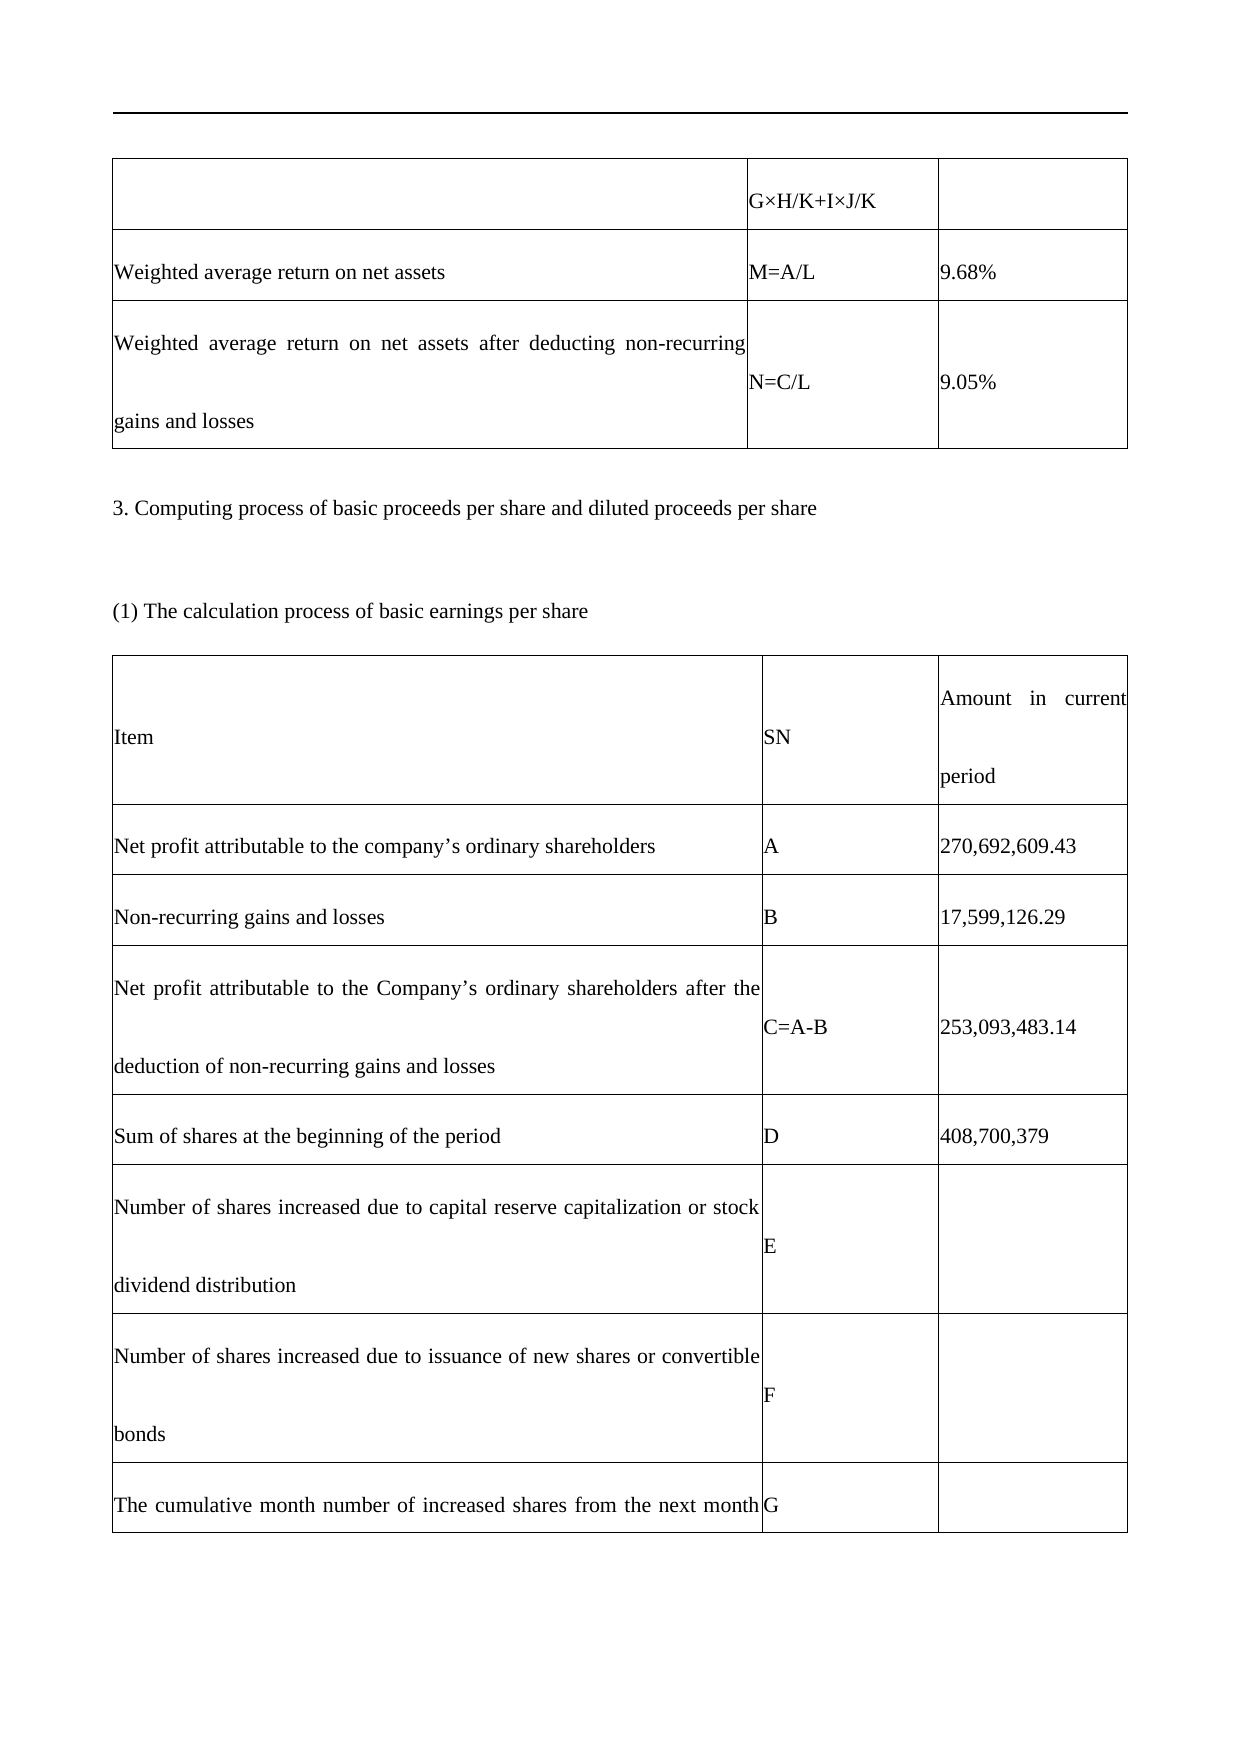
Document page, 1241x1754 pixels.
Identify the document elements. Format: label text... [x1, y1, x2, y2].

table_cell 408,700,379 [939, 1095, 1127, 1164]
table_header SN [763, 656, 938, 803]
table_cell F [763, 1314, 938, 1462]
table_cell [939, 1165, 1127, 1313]
table_cell Non-recurring gains and losses [113, 875, 762, 945]
table_cell Weighted average return on net assets [113, 230, 747, 299]
text (1) The calculation process of basic earnings per share [112, 569, 1128, 631]
table_cell Net profit attributable to the Company’s ordinary shareholders after the deduction of non-recurring gains and losses [113, 946, 762, 1093]
text 3. Computing process of basic proceeds per share and diluted proceeds per share [112, 466, 1128, 529]
table_cell Number of shares increased due to issuance of new shares or convertible bonds [113, 1314, 762, 1462]
table_cell E [763, 1165, 938, 1313]
table_cell A [763, 805, 938, 874]
table_cell 253,093,483.14 [939, 946, 1127, 1093]
table_cell D [763, 1095, 938, 1164]
table_cell C=A-B [763, 946, 938, 1093]
table_cell B [763, 875, 938, 945]
table_cell 9.68% [939, 230, 1127, 299]
table_cell G [763, 1463, 938, 1532]
table_cell Number of shares increased due to capital reserve capitalization or stock dividend distribution [113, 1165, 762, 1313]
table_header Item [113, 656, 762, 803]
table_cell M=A/L [748, 230, 938, 299]
table_cell [113, 159, 747, 229]
table_cell Weighted average return on net assets after deducting non-recurring gains and losses [113, 301, 747, 448]
table_cell [939, 1463, 1127, 1532]
table_cell 270,692,609.43 [939, 805, 1127, 874]
table_cell 17,599,126.29 [939, 875, 1127, 945]
table_header Amount in current period [939, 656, 1127, 803]
table_cell [939, 159, 1127, 229]
table_cell Net profit attributable to the company’s ordinary shareholders [113, 805, 762, 874]
table_cell Sum of shares at the beginning of the period [113, 1095, 762, 1164]
table_cell 9.05% [939, 301, 1127, 448]
table_cell The cumulative month number of increased shares from the next month [113, 1463, 762, 1532]
table_cell G×H/K+I×J/K [748, 159, 938, 229]
table_cell N=C/L [748, 301, 938, 448]
table_cell [939, 1314, 1127, 1462]
